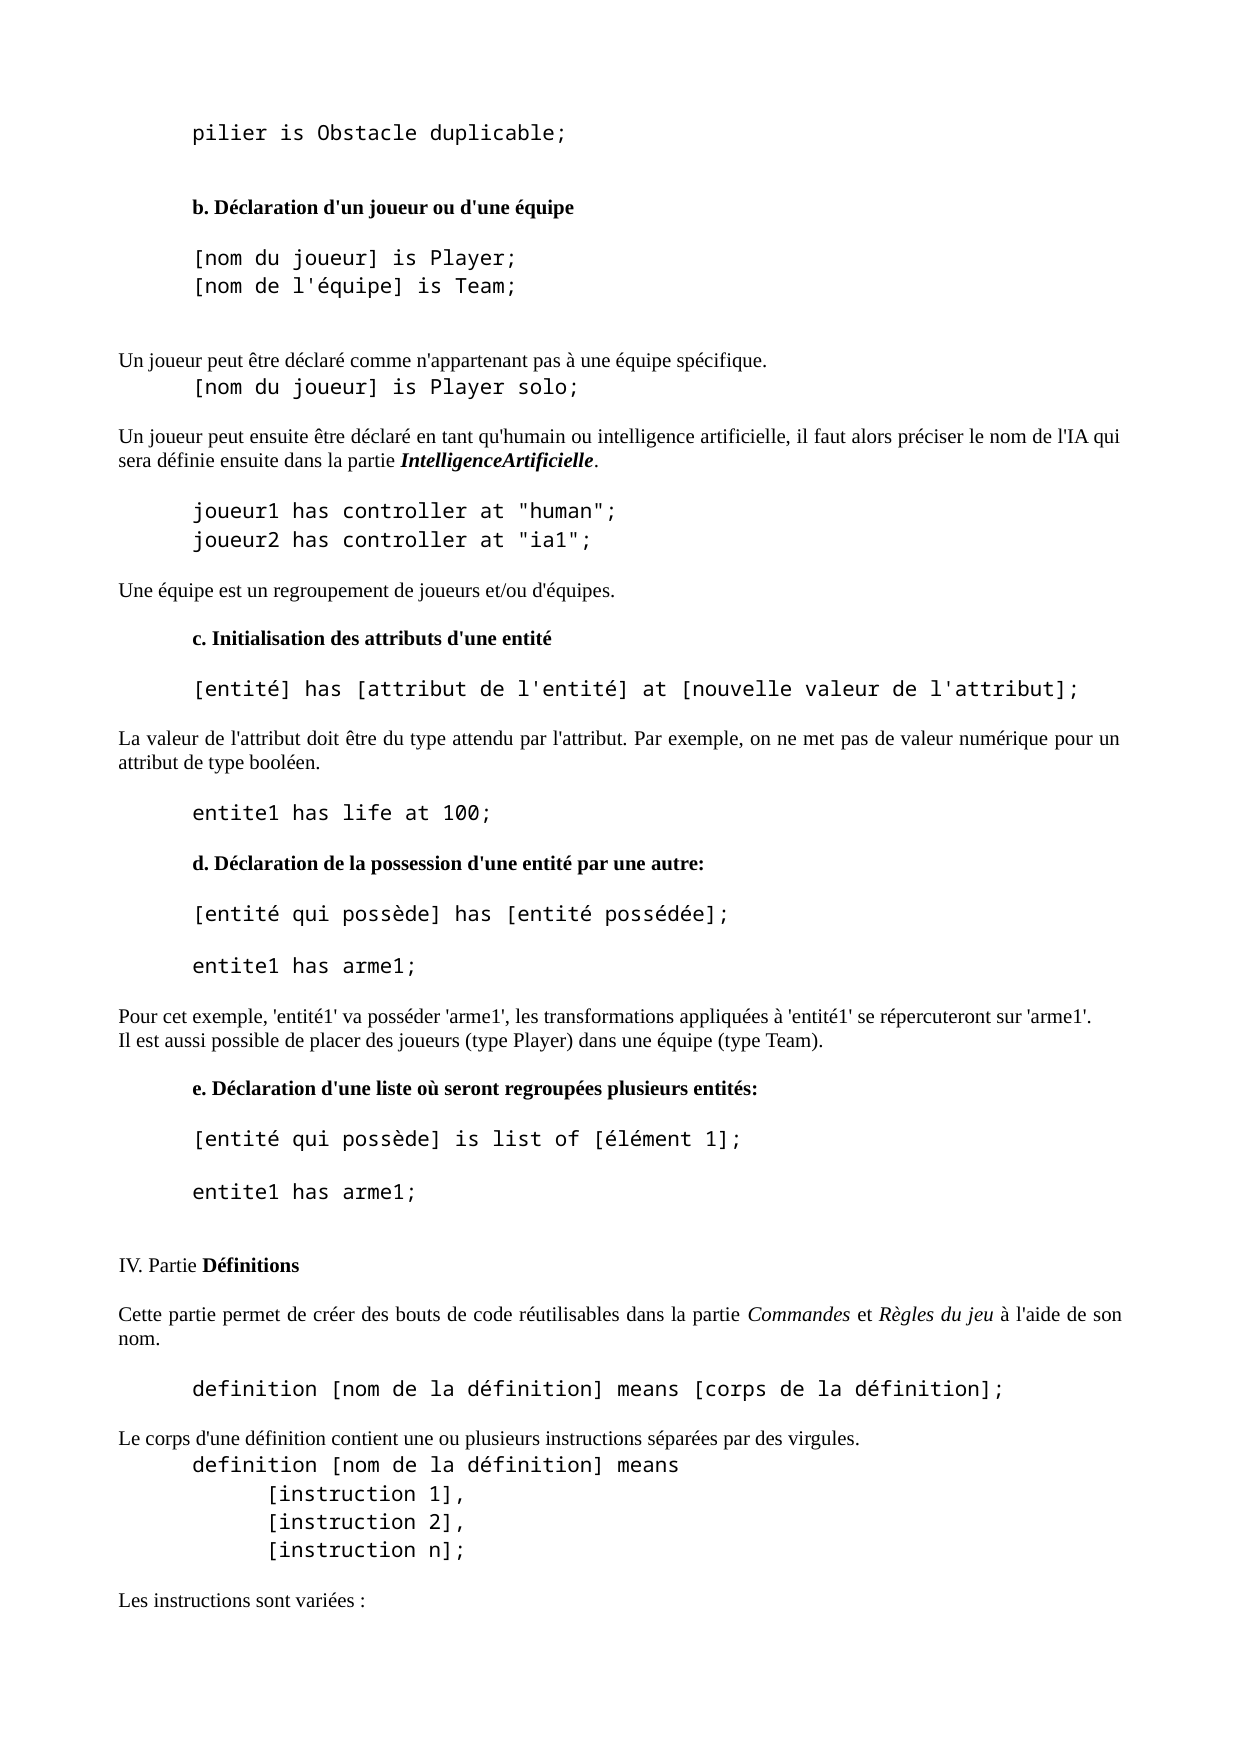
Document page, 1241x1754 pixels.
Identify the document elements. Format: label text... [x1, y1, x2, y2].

text [nom du joueur] is Player solo; [118, 372, 1122, 400]
text joueur1 has controller at "human"; [118, 497, 1122, 525]
text Un joueur peut être déclaré comme n'appartenant pas à une équipe spécifique. [118, 348, 1122, 372]
text Le corps d'une définition contient une ou plusieurs instructions séparées par des virgules. [118, 1426, 1122, 1450]
text b. Déclaration d'un joueur ou d'une équipe [118, 195, 1122, 219]
text joueur2 has controller at "ia1"; [118, 525, 1122, 553]
text [instruction 2], [118, 1507, 1122, 1536]
text definition [nom de la définition] means [corps de la définition]; [118, 1374, 1122, 1402]
text La valeur de l'attribut doit être du type attendu par l'attribut. Par exemple, on ne met pas de valeur numérique pour un attribut de type booléen. [118, 726, 1122, 774]
text d. Déclaration de la possession d'une entité par une autre: [118, 851, 1122, 875]
text [nom de l'équipe] is Team; [118, 271, 1122, 300]
text Une équipe est un regroupement de joueurs et/ou d'équipes. [118, 577, 1122, 602]
text Cette partie permet de créer des bouts de code réutilisables dans la partie Commandes et Règles du jeu à l'aide de son nom. [118, 1302, 1122, 1350]
text [entité] has [attribut de l'entité] at [nouvelle valeur de l'attribut]; [118, 674, 1122, 702]
text [instruction n]; [118, 1536, 1122, 1564]
text Les instructions sont variées : [118, 1588, 1122, 1612]
text IV. Partie Définitions [44, 1253, 1122, 1277]
text entite1 has life at 100; [118, 798, 1122, 827]
text definition [nom de la définition] means [118, 1450, 1122, 1479]
text [nom du joueur] is Player; [118, 243, 1122, 271]
text [instruction 1], [118, 1479, 1122, 1507]
text entite1 has arme1; [118, 952, 1122, 980]
text c. Initialisation des attributs d'une entité [118, 626, 1122, 650]
text Pour cet exemple, 'entité1' va posséder 'arme1', les transformations appliquées à 'entité1' se répercuteront sur 'arme1'. [118, 1004, 1122, 1028]
text e. Déclaration d'une liste où seront regroupées plusieurs entités: [118, 1076, 1122, 1100]
text [entité qui possède] is list of [élément 1]; [118, 1124, 1122, 1153]
text pilier is Obstacle duplicable; [118, 118, 1122, 147]
text Il est aussi possible de placer des joueurs (type Player) dans une équipe (type Team). [118, 1028, 1122, 1052]
text Un joueur peut ensuite être déclaré en tant qu'humain ou intelligence artificielle, il faut alors préciser le nom de l'IA qui sera définie ensuite dans la partie IntelligenceArtificielle. [118, 424, 1122, 472]
text entite1 has arme1; [118, 1177, 1122, 1205]
text [entité qui possède] has [entité possédée]; [118, 899, 1122, 927]
